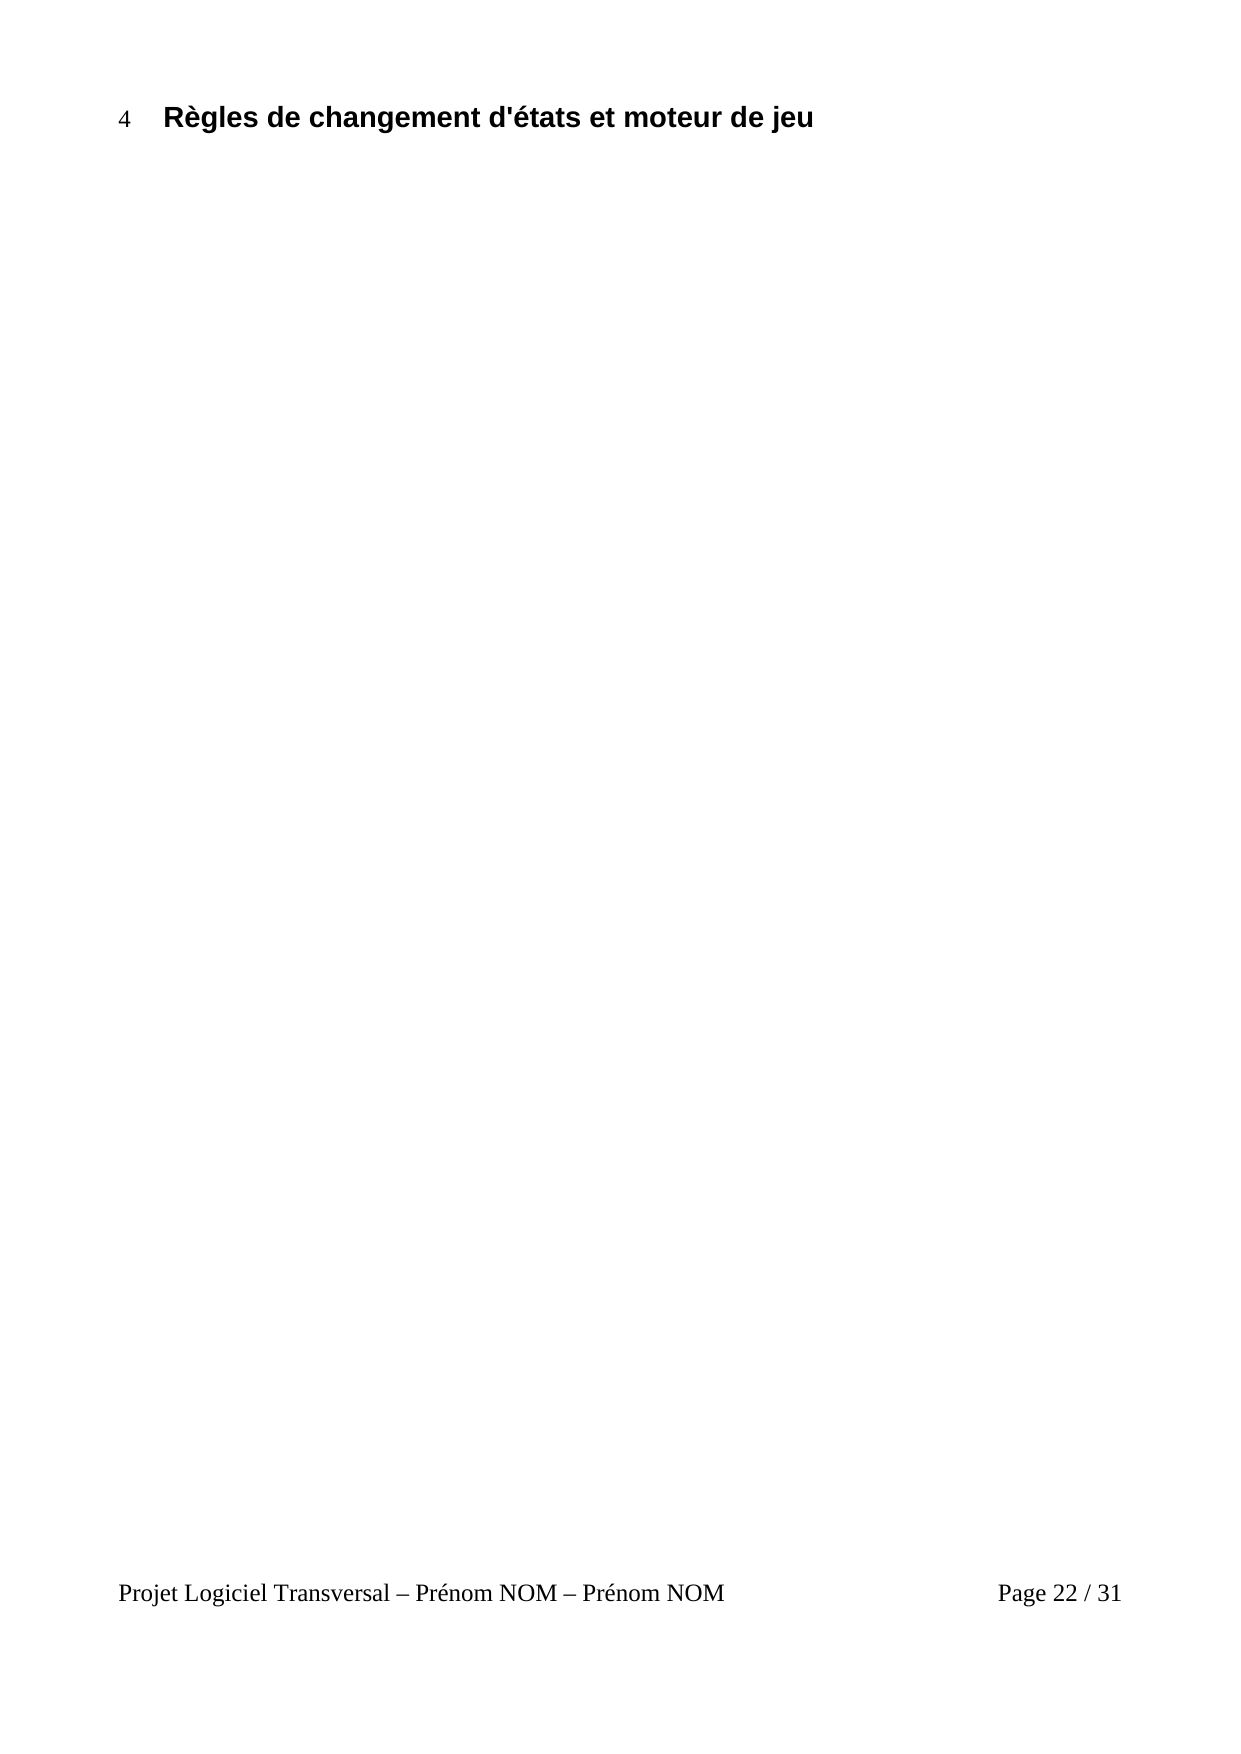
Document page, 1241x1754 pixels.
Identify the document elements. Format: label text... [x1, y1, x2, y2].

list Règles de changement d'états et moteur de jeu [118, 100, 1122, 133]
